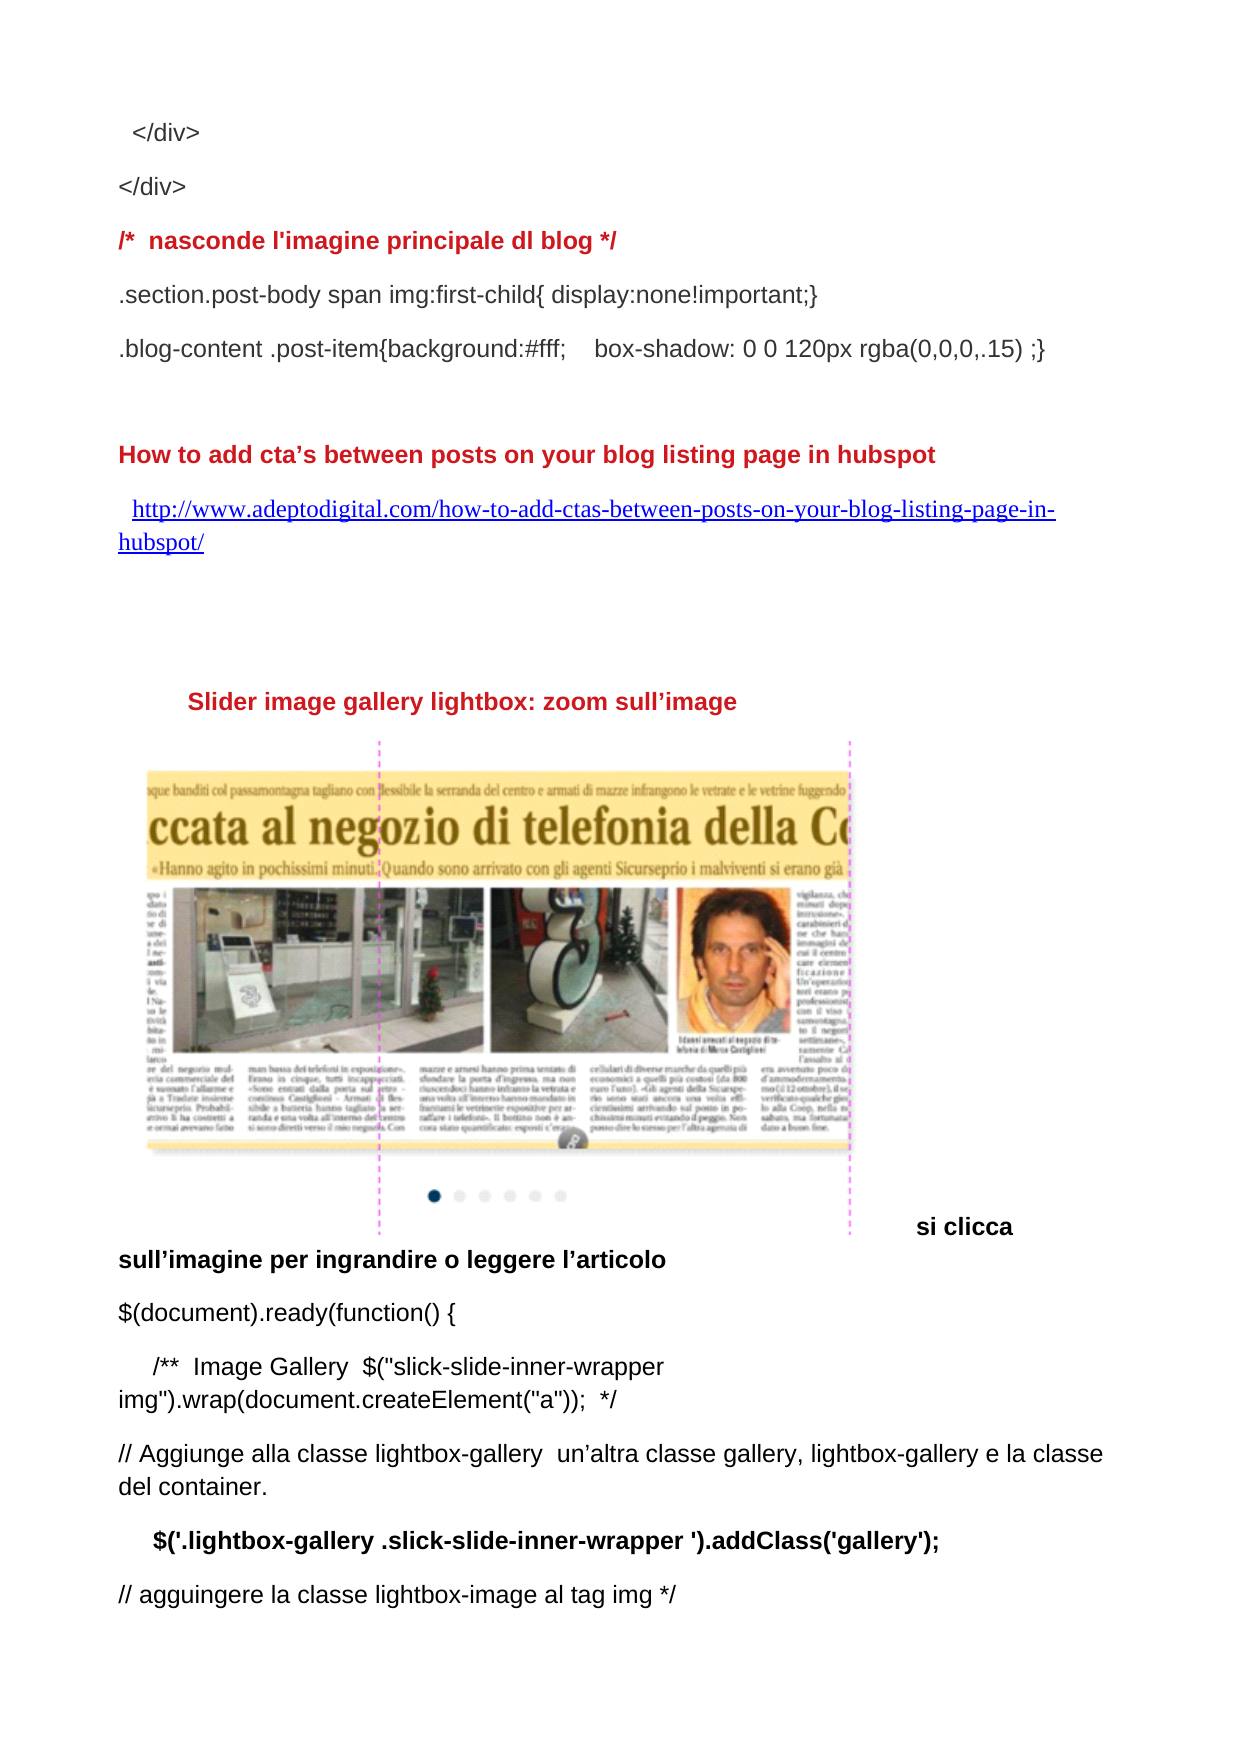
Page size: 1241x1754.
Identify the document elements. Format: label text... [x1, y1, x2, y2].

text /* nasconde l'imagine principale dl blog */ [118, 226, 1122, 254]
text si clicca sull’imagine per ingrandire o leggere l’articolo [118, 741, 1122, 1273]
text $('.lightbox-gallery .slick-slide-inner-wrapper ').addClass('gallery'); [118, 1526, 1122, 1555]
text $(document).ready(function() { [118, 1298, 1122, 1327]
text http://www.adeptodigital.com/how-to-add-ctas-between-posts-on-your-blog-listing-page-in-hubspot/ [118, 494, 1122, 556]
text .blog-content .post-item{background:#fff; box-shadow: 0 0 120px rgba(0,0,0,.15) ;} [118, 333, 1122, 362]
text </div> [118, 172, 1122, 201]
text How to add cta’s between posts on your blog listing page in hubspot [118, 440, 1122, 469]
text </div> [118, 118, 1122, 147]
text Slider image gallery lightbox: zoom sull’image [118, 687, 1122, 716]
text /** Image Gallery $("slick-slide-inner-wrapper img").wrap(document.createElement("a")); */ [118, 1352, 1122, 1414]
text // Aggiunge alla classe lightbox-gallery un’altra classe gallery, lightbox-gallery e la classe del container. [118, 1439, 1122, 1501]
text .section.post-body span img:first-child{ display:none!important;} [118, 280, 1122, 308]
text // agguingere la classe lightbox-image al tag img */ [118, 1580, 1122, 1609]
